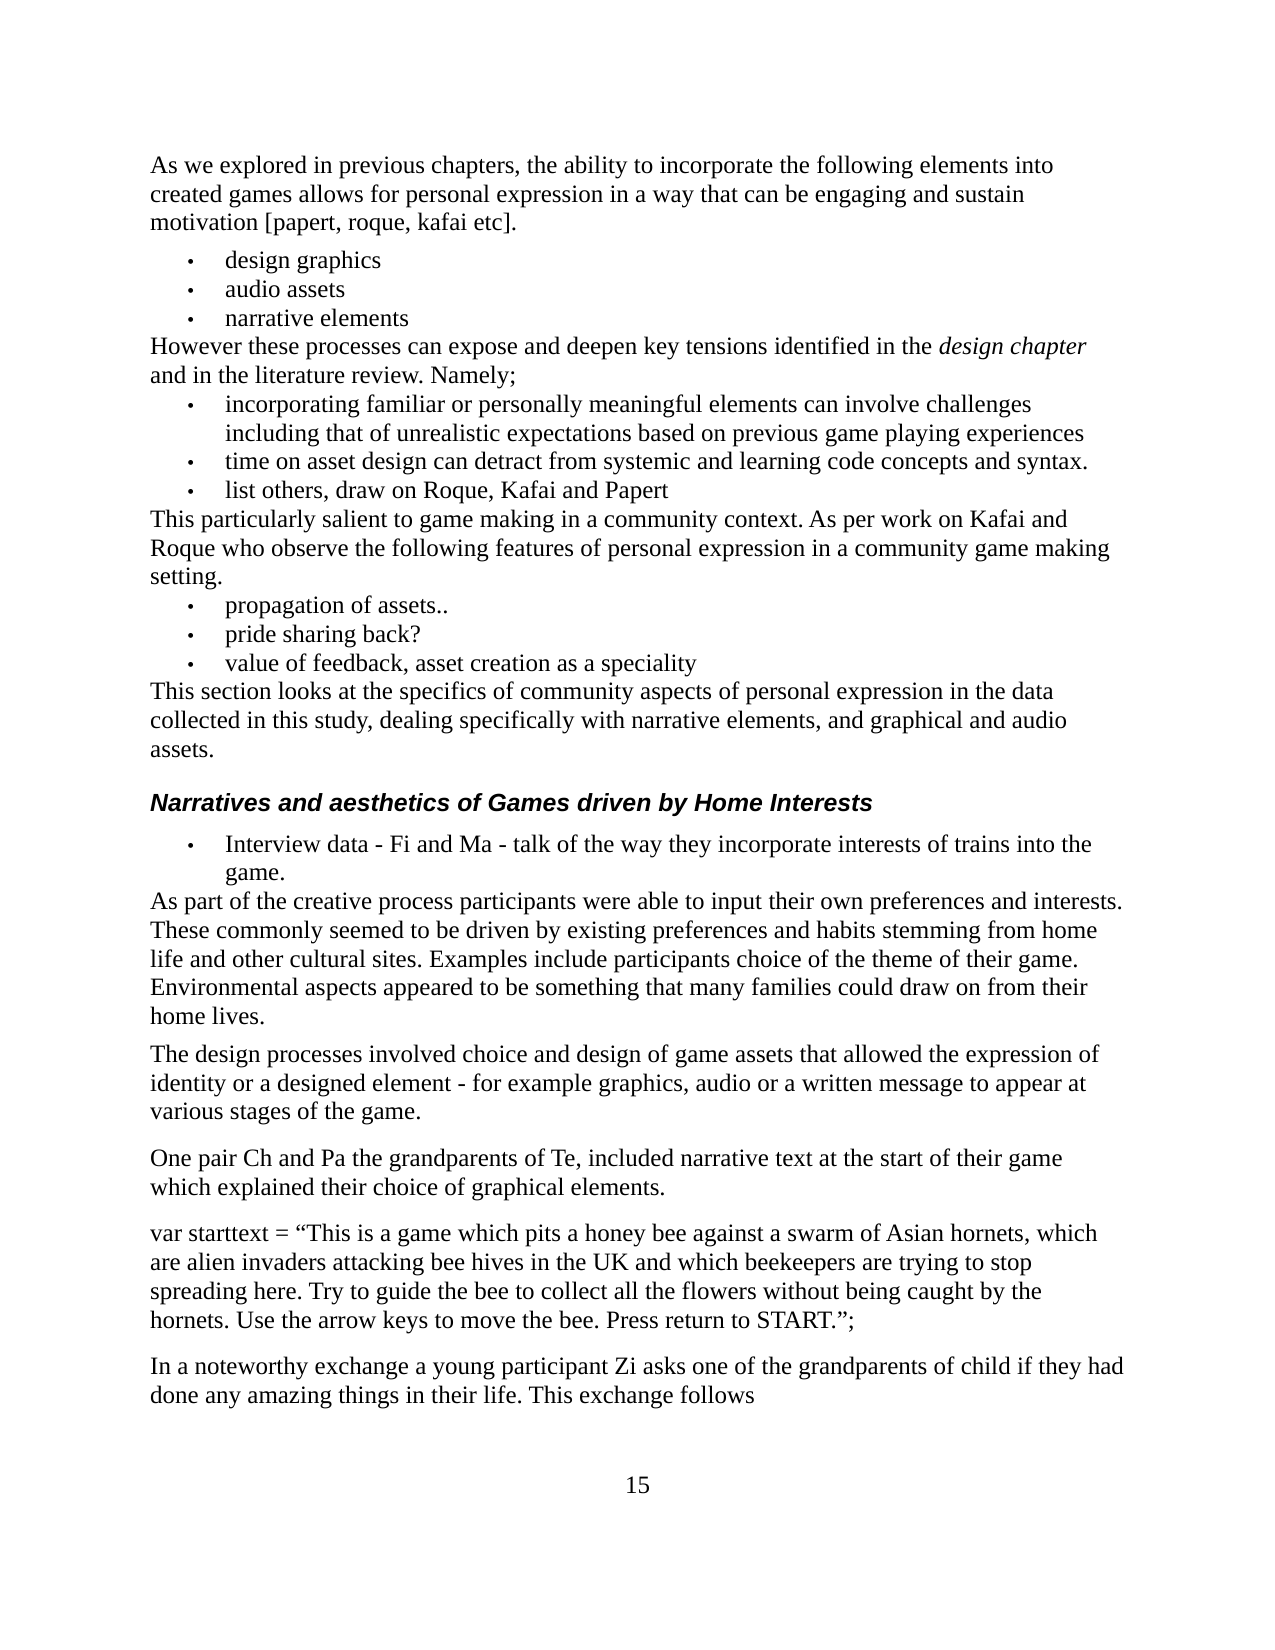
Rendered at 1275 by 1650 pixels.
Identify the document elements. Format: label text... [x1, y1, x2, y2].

list value of feedback, asset creation as a speciality [187, 648, 1125, 676]
list Interview data - Fi and Ma - talk of the way they incorporate interests of trains into the game. [187, 829, 1125, 886]
text This section looks at the specifics of community aspects of personal expression in the data collected in this study, dealing specifically with narrative elements, and graphical and audio assets. [150, 676, 1125, 763]
text As part of the creative process participants were able to input their own preferences and interests. These commonly seemed to be driven by existing preferences and habits stemming from home life and other cultural sites. Examples include participants choice of the theme of their game. Environmental aspects appeared to be something that many families could draw on from their home lives. [150, 886, 1125, 1030]
text As we explored in previous chapters, the ability to incorporate the following elements into created games allows for personal expression in a way that can be engaging and sustain motivation [papert, roque, kafai etc]. [150, 150, 1125, 236]
list time on asset design can detract from systemic and learning code concepts and syntax. [187, 446, 1125, 475]
list list others, draw on Roque, Kafai and Papert [187, 475, 1125, 504]
text In a noteworthy exchange a young participant Zi asks one of the grandparents of child if they had done any amazing things in their life. This exchange follows [150, 1351, 1125, 1409]
text One pair Ch and Pa the grandparents of Te, included narrative text at the start of their game which explained their choice of graphical elements. [150, 1143, 1125, 1201]
list narrative elements [187, 303, 1125, 331]
list design graphics [187, 245, 1125, 274]
subtitle Narratives and aesthetics of Games driven by Home Interests [150, 788, 1125, 816]
text var starttext = “This is a game which pits a honey bee against a swarm of Asian hornets, which are alien invaders attacking bee hives in the UK and which beekeepers are trying to stop spreading here. Try to guide the bee to collect all the flowers without being caught by the hornets. Use the arrow keys to move the bee. Press return to START.”; [150, 1218, 1125, 1333]
list incorporating familiar or personally meaningful elements can involve challenges including that of unrealistic expectations based on previous game playing experiences [187, 389, 1125, 446]
text The design processes involved choice and design of game assets that allowed the expression of identity or a designed element - for example graphics, audio or a written message to appear at various stages of the game. [150, 1039, 1125, 1125]
text However these processes can expose and deepen key tensions identified in the design chapter and in the literature review. Namely; [150, 331, 1125, 389]
text This particularly salient to game making in a community context. As per work on Kafai and Roque who observe the following features of personal expression in a community game making setting. [150, 504, 1125, 590]
list pride sharing back? [187, 619, 1125, 648]
list audio assets [187, 274, 1125, 303]
list propagation of assets.. [187, 590, 1125, 619]
